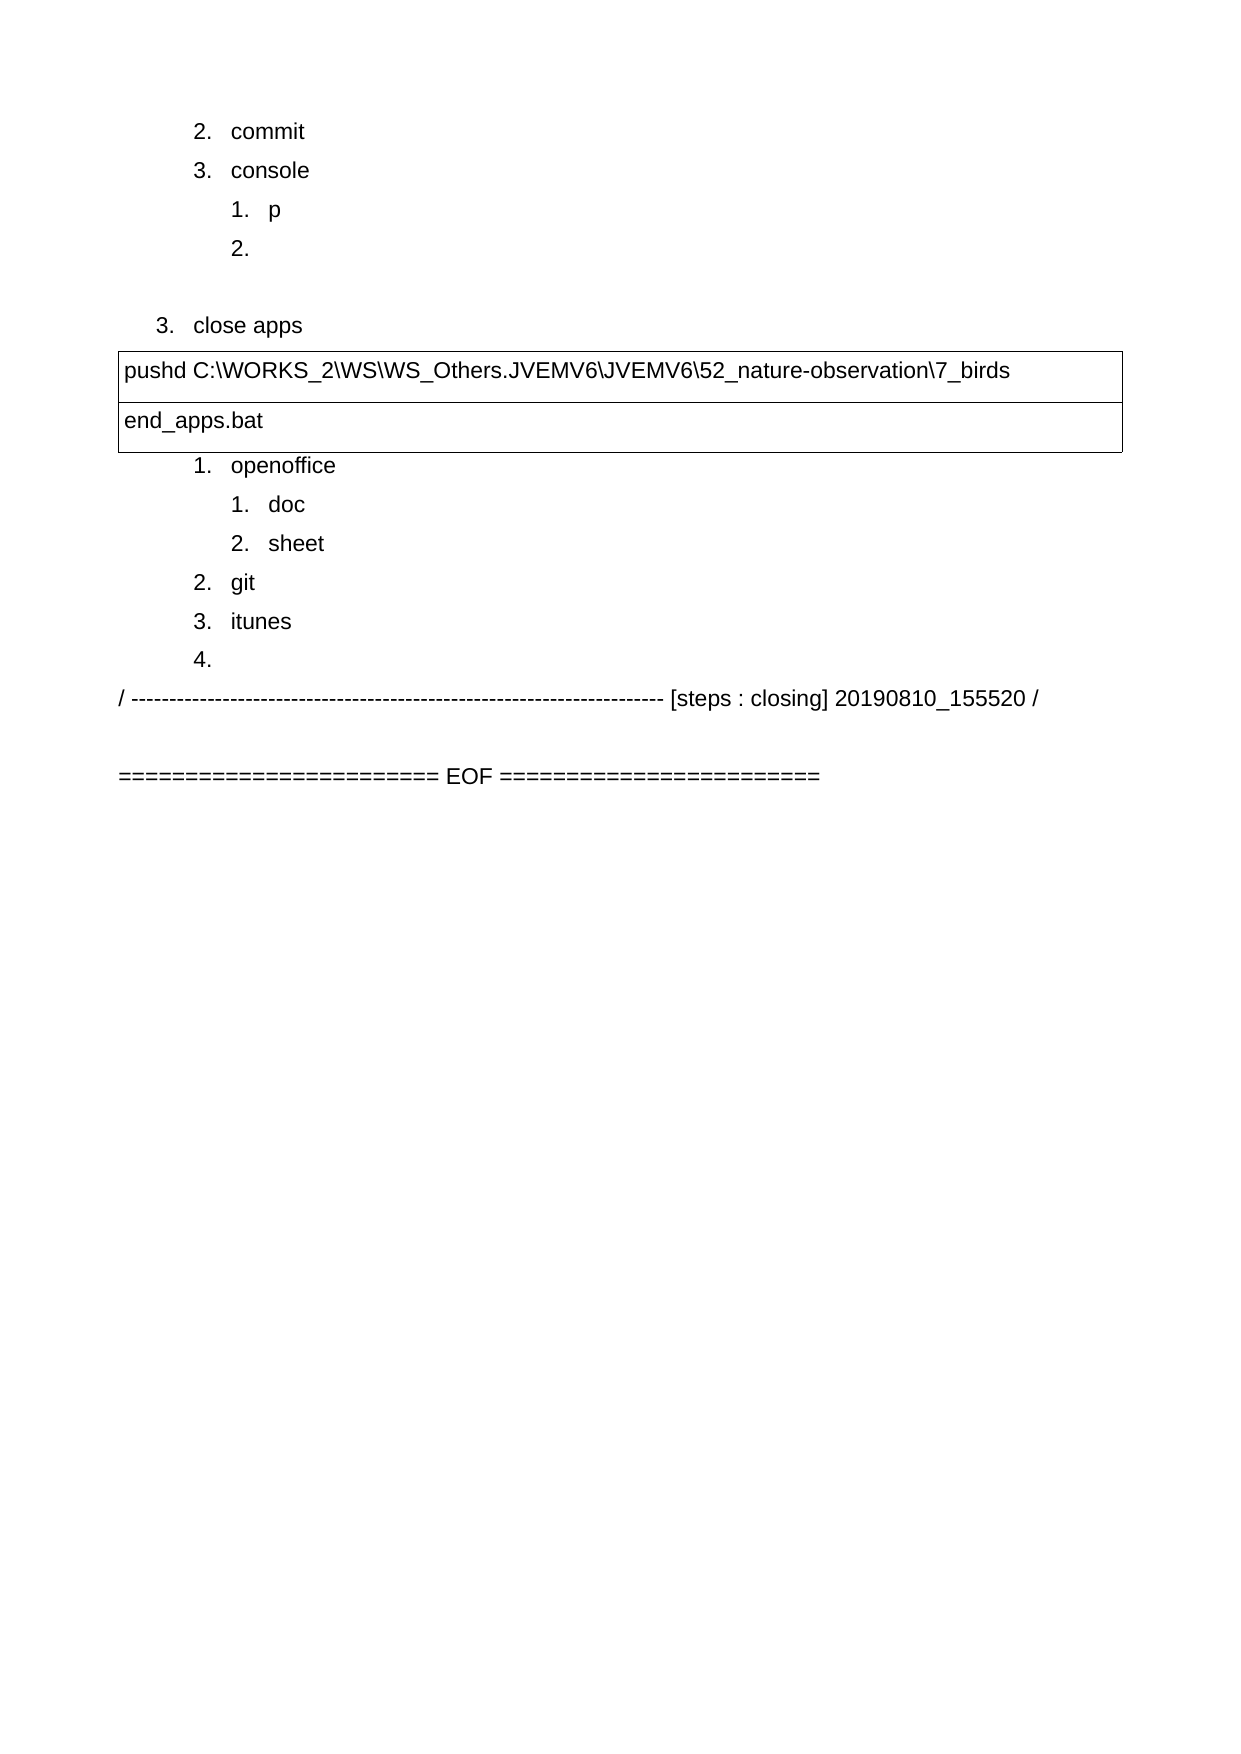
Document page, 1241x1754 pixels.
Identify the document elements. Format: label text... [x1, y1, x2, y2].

list sheet [231, 530, 1122, 556]
list p [231, 196, 1122, 222]
list console [193, 157, 1122, 183]
table_cell end_apps.bat [119, 403, 1122, 452]
text ======================== EOF ======================== [118, 763, 1122, 789]
list doc [231, 491, 1122, 517]
list commit [193, 118, 1122, 144]
text / ---------------------------------------------------------------------- [steps : closing] 20190810_155520 / [118, 685, 1122, 712]
table_header pushd C:\WORKS_2\WS\WS_Others.JVEMV6\JVEMV6\52_nature-observation\7_birds [119, 352, 1122, 402]
list itunes [193, 608, 1122, 634]
list openoffice [193, 453, 1122, 478]
list git [193, 569, 1122, 595]
list close apps [156, 312, 1122, 339]
